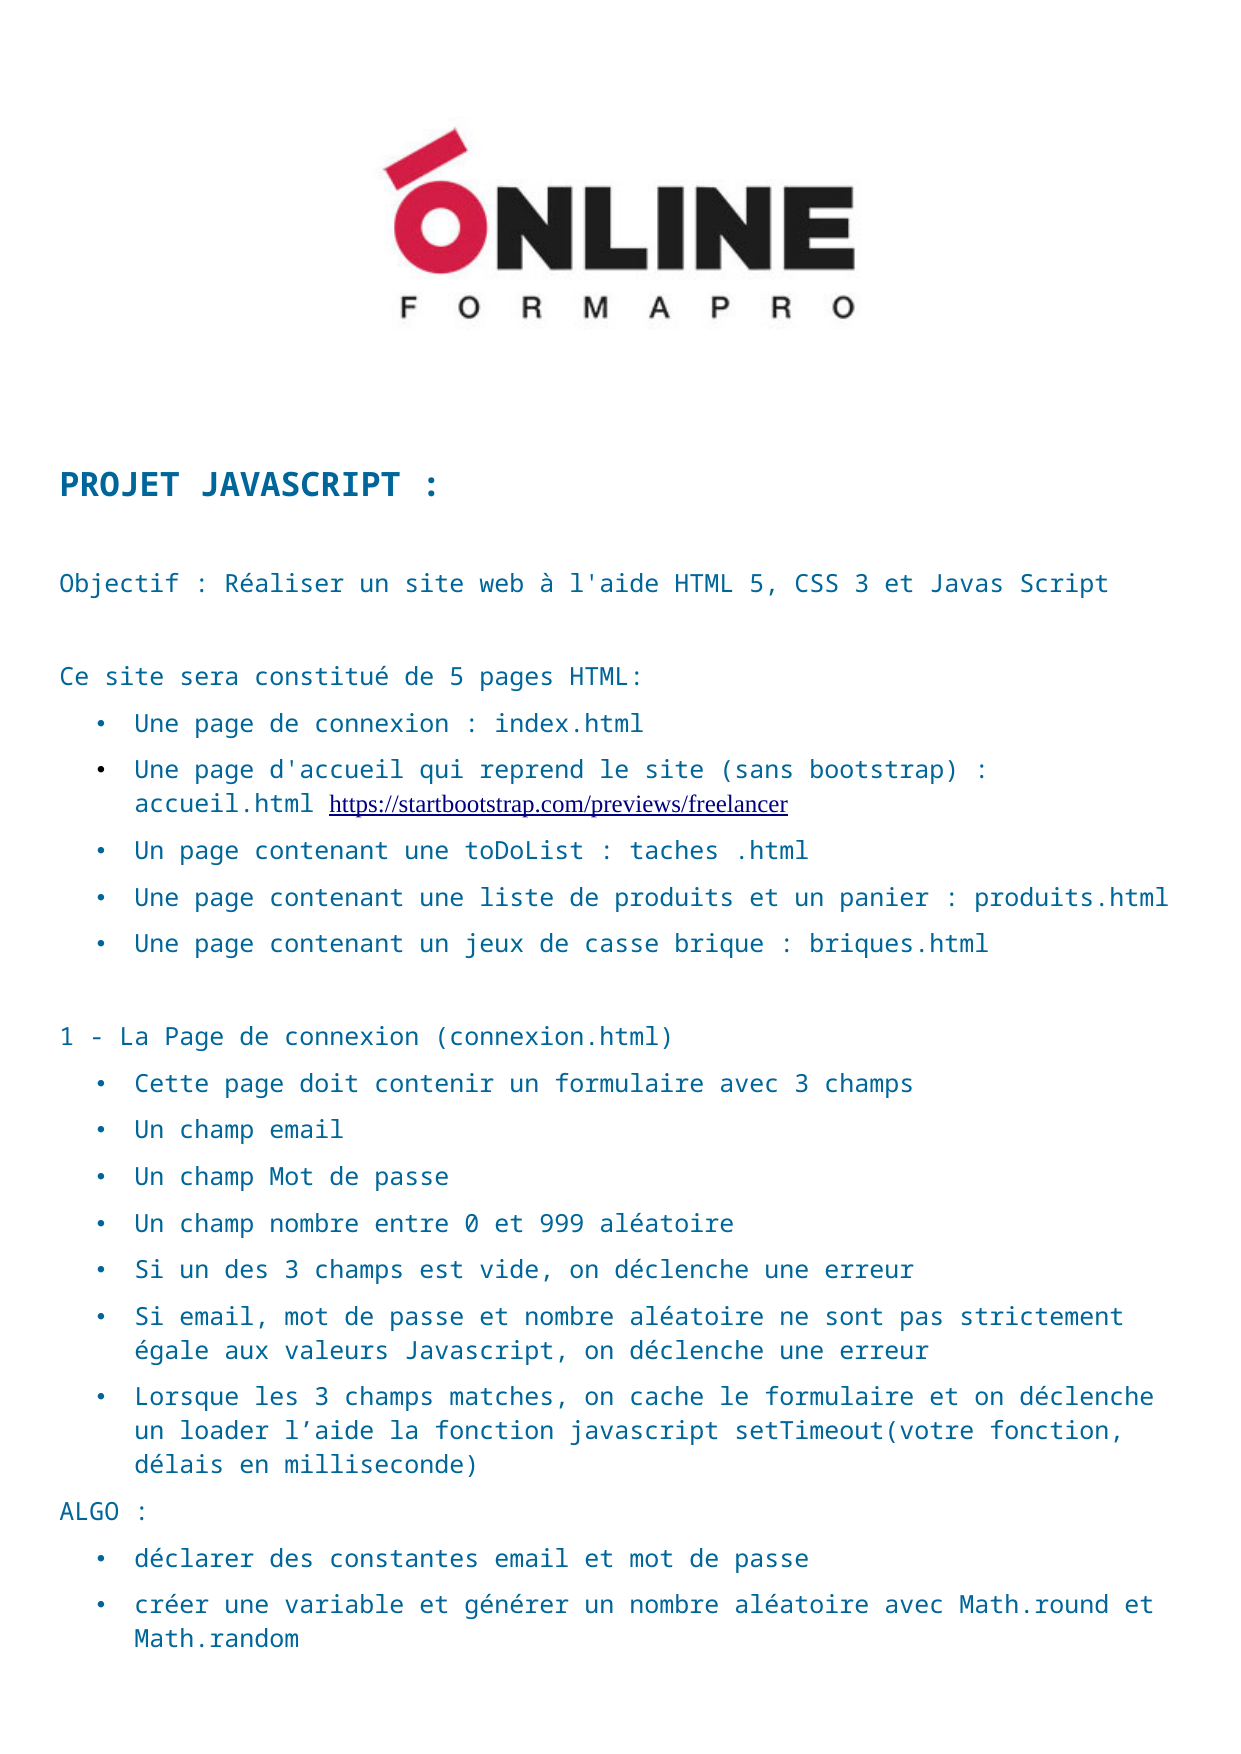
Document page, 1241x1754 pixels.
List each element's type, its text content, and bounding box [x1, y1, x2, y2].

list Un champ Mot de passe [97, 1159, 1181, 1193]
list Lorsque les 3 champs matches, on cache le formulaire et on déclenche un loader l’aide la fonction javascript setTimeout(votre fonction, délais en milliseconde) [97, 1379, 1181, 1481]
list Une page contenant un jeux de casse brique : briques.html [97, 926, 1181, 960]
list Un champ email [97, 1112, 1181, 1146]
text ALGO : [59, 1494, 1181, 1528]
list Une page contenant une liste de produits et un panier : produits.html [97, 879, 1181, 913]
list Si email, mot de passe et nombre aléatoire ne sont pas strictement égale aux valeurs Javascript, on déclenche une erreur [97, 1298, 1181, 1366]
list Si un des 3 champs est vide, on déclenche une erreur [97, 1252, 1181, 1286]
subtitle PROJET JAVASCRIPT : [59, 461, 1181, 507]
list Une page d'accueil qui reprend le site (sans bootstrap) : accueil.html https://startbootstrap.com/previews/freelancer [97, 752, 1181, 820]
list Un champ nombre entre 0 et 999 aléatoire [97, 1205, 1181, 1239]
picture [285, 67, 955, 402]
text 1 - La Page de connexion (connexion.html) [59, 1019, 1181, 1053]
list déclarer des constantes email et mot de passe [97, 1540, 1181, 1574]
text Ce site sera constitué de 5 pages HTML: [59, 659, 1181, 693]
list Cette page doit contenir un formulaire avec 3 champs [97, 1066, 1181, 1099]
list Une page de connexion : index.html [97, 706, 1181, 739]
list Un page contenant une toDoList : taches .html [97, 833, 1181, 867]
list créer une variable et générer un nombre aléatoire avec Math.round et Math.random [97, 1587, 1181, 1655]
text Objectif : Réaliser un site web à l'aide HTML 5, CSS 3 et Javas Script [59, 566, 1181, 600]
